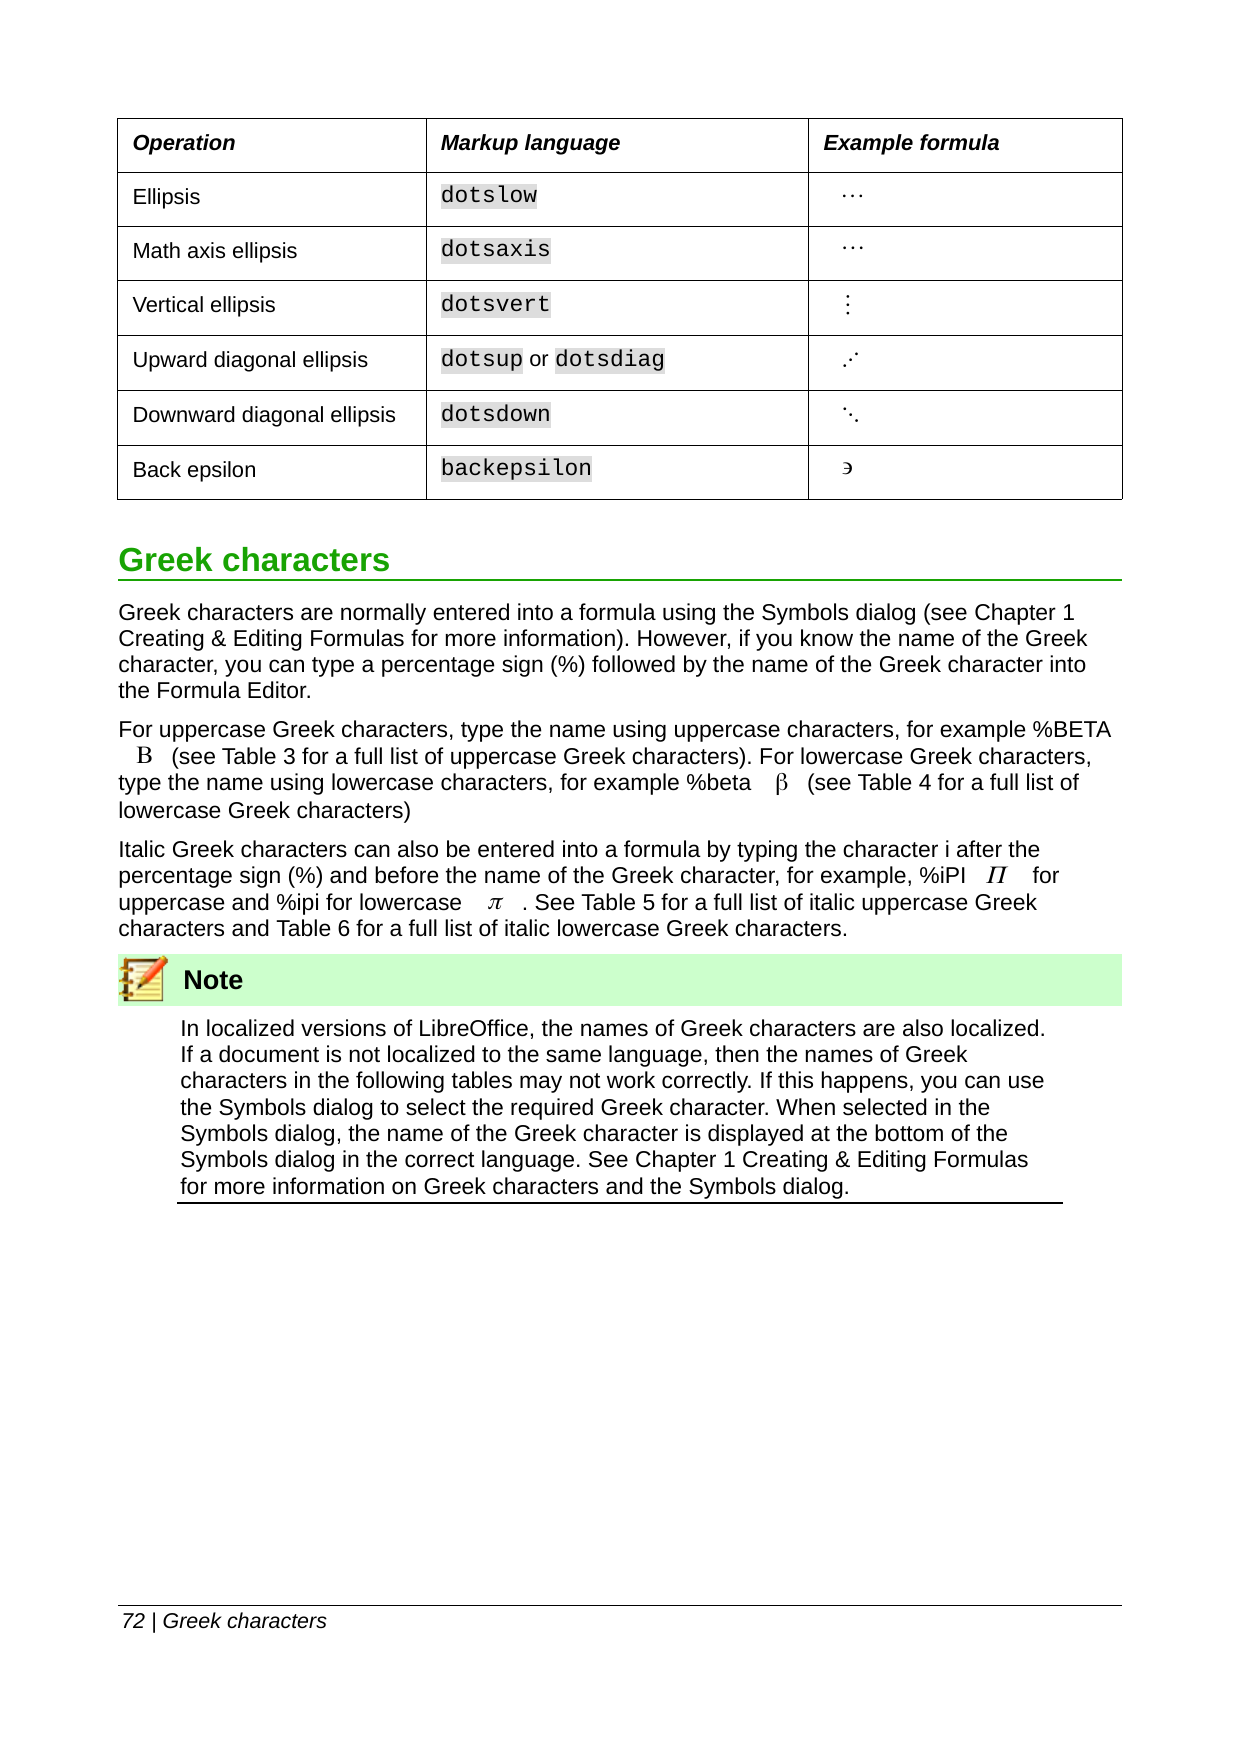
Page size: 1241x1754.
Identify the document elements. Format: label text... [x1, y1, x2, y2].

table_header Operation [118, 119, 426, 172]
table_cell Downward diagonal ellipsis [118, 391, 426, 444]
table_cell [809, 227, 1122, 280]
table_cell dotsvert [427, 281, 808, 334]
table_cell Upward diagonal ellipsis [118, 336, 426, 390]
table_cell Math axis ellipsis [118, 227, 426, 280]
table_cell Ellipsis [118, 173, 426, 226]
text Greek characters are normally entered into a formula using the Symbols dialog (see Chapter 1 Creating & Editing Formulas for more information). However, if you know the name of the Greek character, you can type a percentage sign (%) followed by the name of the Greek character into the Formula Editor. [118, 598, 1122, 704]
text Italic Greek characters can also be entered into a formula by typing the character i after the percentage sign (%) and before the name of the Greek character, for example, %iPI for uppercase and %ipi for lowercase . See Table 5 for a full list of italic uppercase Greek characters and Table 6 for a full list of italic lowercase Greek characters. [118, 836, 1122, 941]
picture [119, 954, 170, 1005]
subtitle Note [118, 954, 1122, 1006]
table_cell [809, 391, 1122, 444]
table_header Example formula [809, 119, 1122, 172]
subtitle Greek characters [118, 540, 1122, 579]
table_cell [809, 336, 1122, 390]
table_cell backepsilon [427, 446, 808, 499]
table_cell dotslow [427, 173, 808, 226]
table_header Markup language [427, 119, 808, 172]
text For uppercase Greek characters, type the name using uppercase characters, for example %BETA (see Table 3 for a full list of uppercase Greek characters). For lowercase Greek characters, type the name using lowercase characters, for example %beta (see Table 4 for a full list of lowercase Greek characters) [118, 716, 1122, 823]
table_cell [809, 446, 1122, 499]
text In localized versions of LibreOffice, the names of Greek characters are also localized. If a document is not localized to the same language, then the names of Greek characters in the following tables may not work correctly. If this happens, you can use the Symbols dialog to select the required Greek character. When selected in the Symbols dialog, the name of the Greek character is displayed at the bottom of the Symbols dialog in the correct language. See Chapter 1 Creating & Editing Formulas for more information on Greek characters and the Symbols dialog. [177, 1012, 1063, 1202]
table_cell Back epsilon [118, 446, 426, 499]
table_cell [809, 281, 1122, 334]
table_cell dotsdown [427, 391, 808, 444]
table_cell dotsup or dotsdiag [427, 336, 808, 390]
table_cell dotsaxis [427, 227, 808, 280]
table_cell Vertical ellipsis [118, 281, 426, 334]
table_cell [809, 173, 1122, 226]
